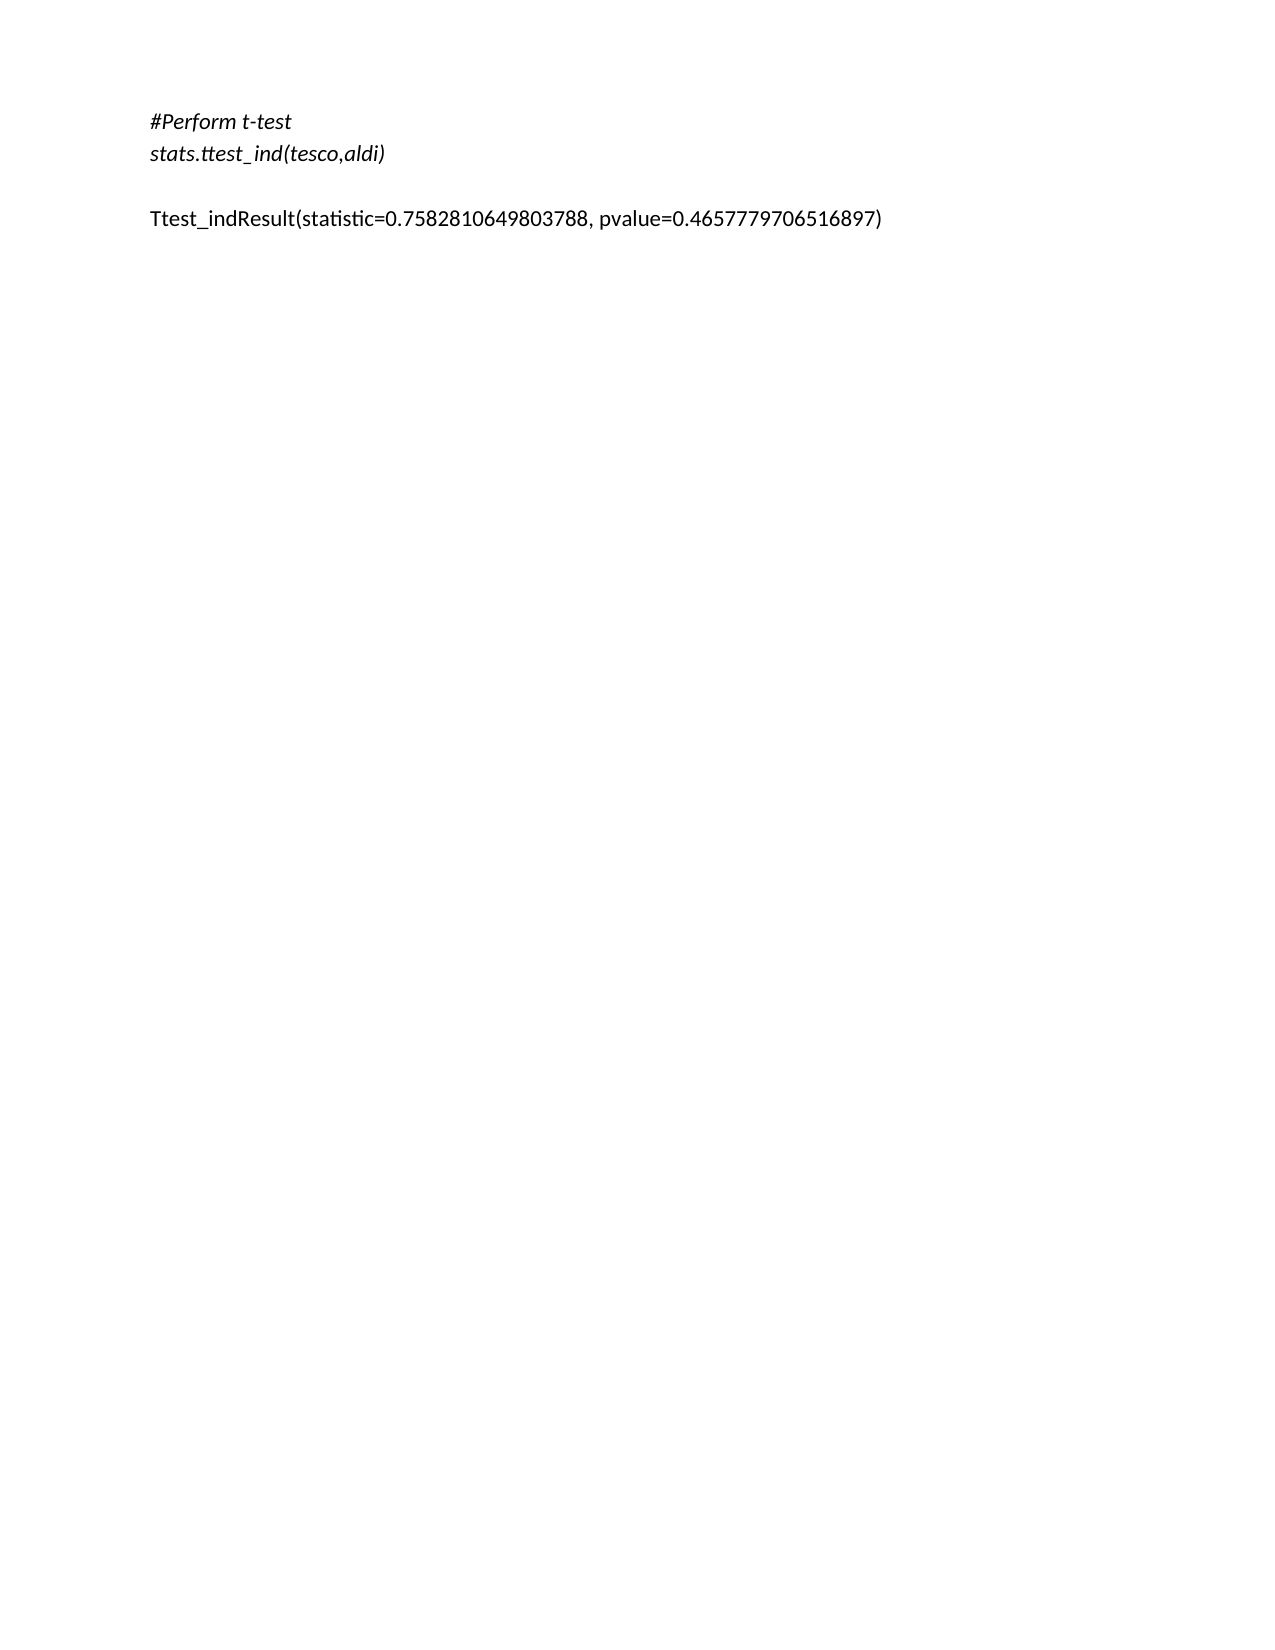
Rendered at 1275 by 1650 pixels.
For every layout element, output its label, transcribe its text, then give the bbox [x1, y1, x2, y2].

text #Perform t-test [150, 107, 1125, 135]
text stats.ttest_ind(tesco,aldi) [150, 139, 1125, 167]
text Ttest_indResult(statistic=0.7582810649803788, pvalue=0.4657779706516897) [150, 204, 1125, 232]
